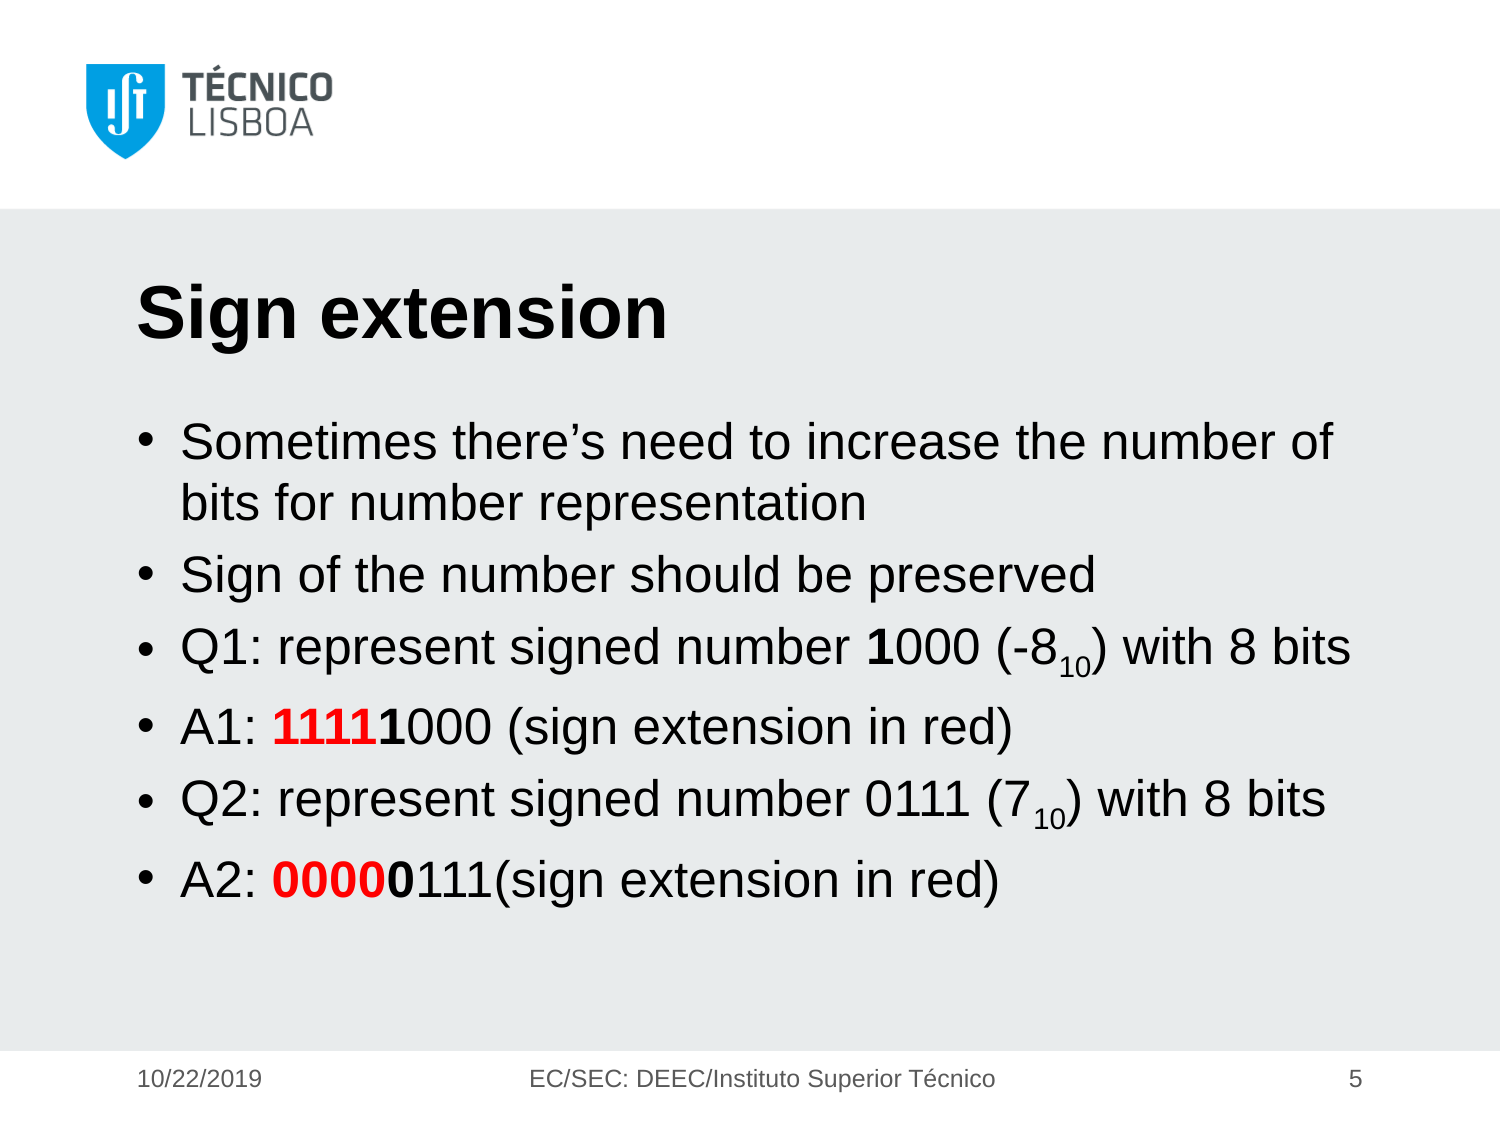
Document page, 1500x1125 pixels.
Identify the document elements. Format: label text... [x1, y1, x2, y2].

list Sometimes there’s need to increase the number of bits for number representation Sign of the number should be preserved Q1: represent signed number 1000 (-810) with 8 bits A1: 11111000 (sign extension in red) Q2: represent signed number 0111 (710) with 8 bits A2: 00000111(sign extension in red) [121, 400, 1378, 1005]
slide_number 10/22/2019 [121, 1052, 425, 1103]
title Sign extension [121, 237, 1378, 381]
picture [0, 0, 1500, 1125]
slide_number [1077, 1052, 1378, 1103]
footer EC/SEC: DEEC/Instituto Superior Técnico [512, 1052, 1021, 1103]
